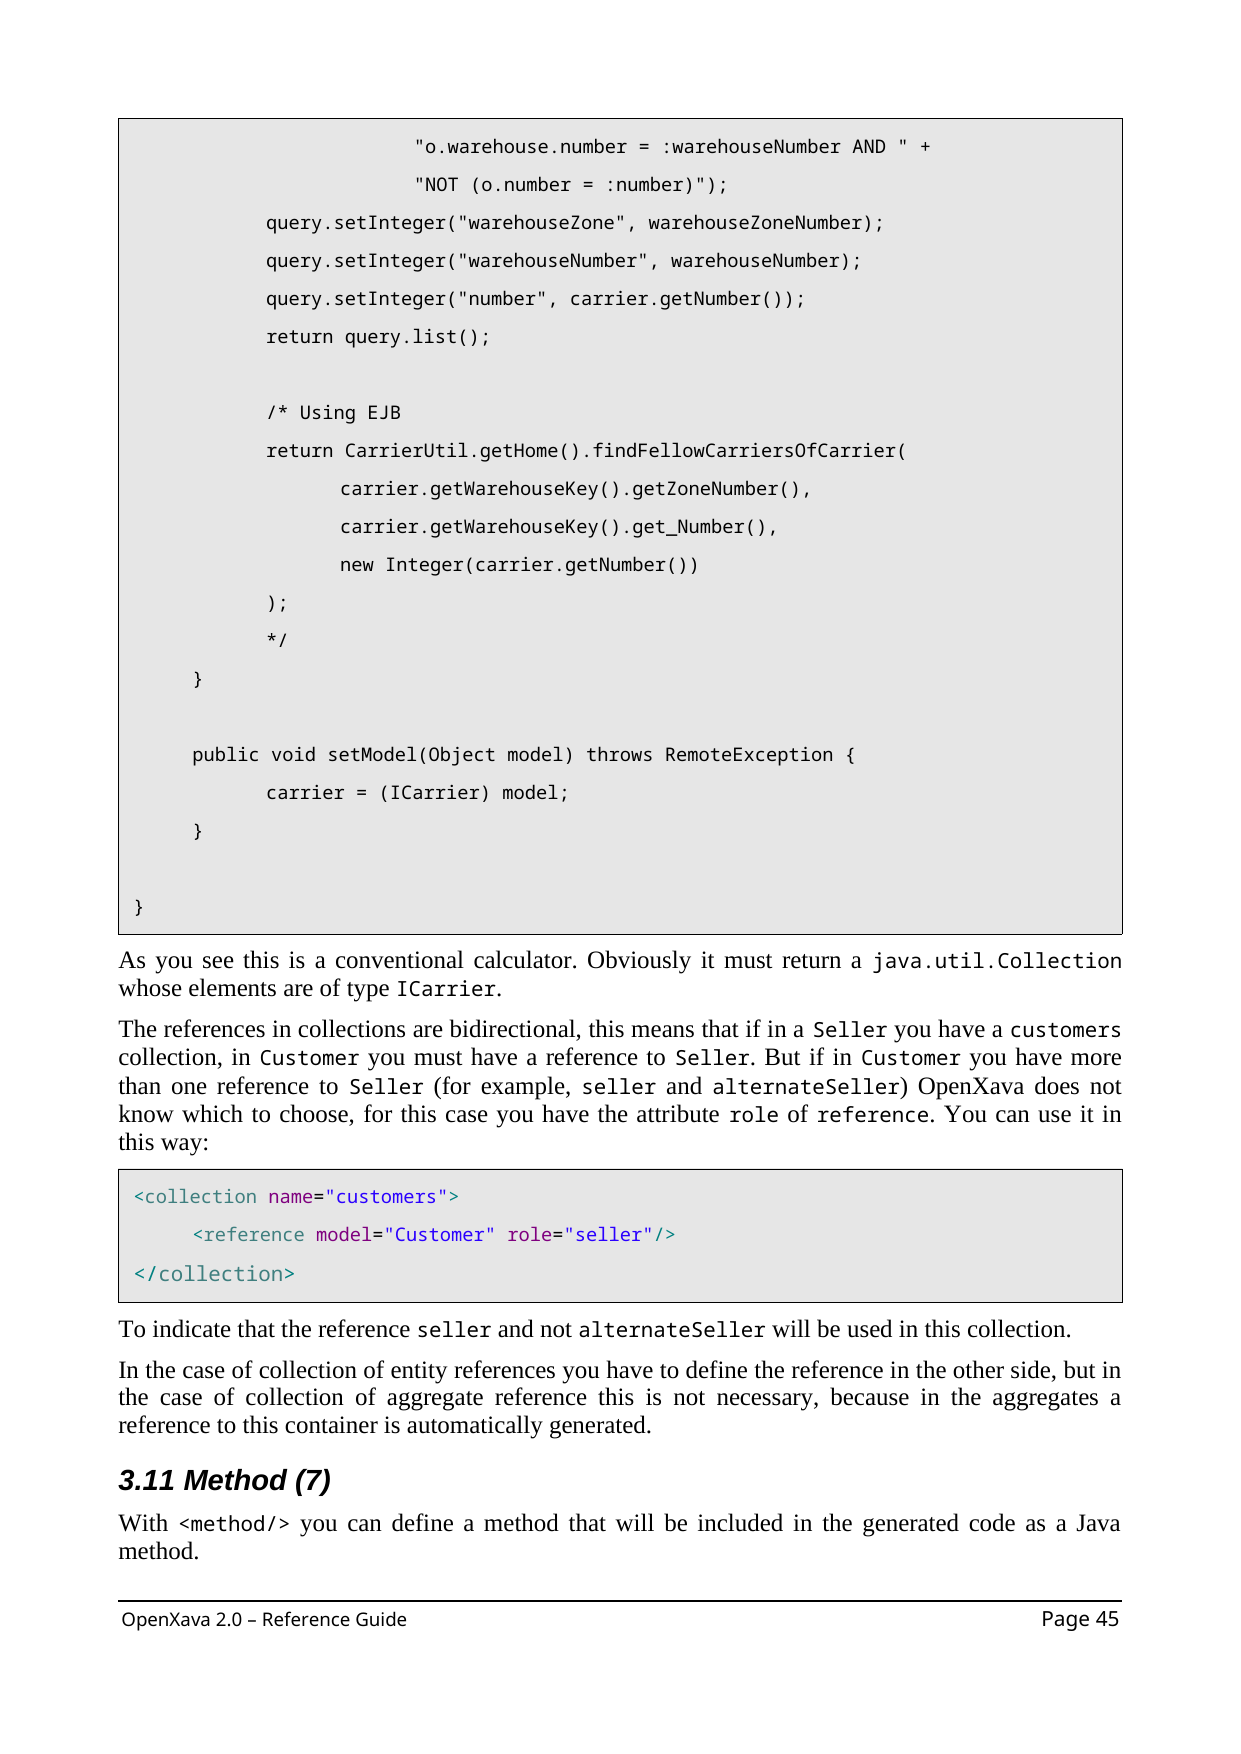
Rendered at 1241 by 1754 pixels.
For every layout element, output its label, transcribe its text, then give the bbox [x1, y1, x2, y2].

text query.setInteger("warehouseZone", warehouseZoneNumber); [119, 194, 1122, 232]
text return CarrierUtil.getHome().findFellowCarriersOfCarrier( [119, 422, 1122, 460]
text </collection> [119, 1244, 1122, 1302]
text new Integer(carrier.getNumber()) [119, 536, 1122, 574]
text } [119, 650, 1122, 688]
text <reference model="Customer" role="seller"/> [119, 1206, 1122, 1244]
text carrier.getWarehouseKey().getZoneNumber(), [119, 460, 1122, 498]
text "NOT (o.number = :number)"); [119, 156, 1122, 194]
text } [119, 802, 1122, 841]
text query.setInteger("warehouseNumber", warehouseNumber); [119, 232, 1122, 270]
text } [119, 878, 1122, 934]
subtitle Method (7) [118, 1464, 1122, 1497]
text In the case of collection of entity references you have to define the reference in the other side, but in the case of collection of aggregate reference this is not necessary, because in the aggregates a reference to this container is automatically generated. [118, 1356, 1122, 1439]
text ); [119, 574, 1122, 612]
text As you see this is a conventional calculator. Obviously it must return a java.util.Collection whose elements are of type ICarrier. [118, 946, 1122, 1003]
text carrier = (ICarrier) model; [119, 764, 1122, 802]
text return query.list(); [119, 308, 1122, 346]
text "o.warehouse.number = :warehouseNumber AND " + [119, 119, 1122, 156]
text query.setInteger("number", carrier.getNumber()); [119, 270, 1122, 308]
text carrier.getWarehouseKey().get_Number(), [119, 498, 1122, 536]
text */ [119, 612, 1122, 650]
text public void setModel(Object model) throws RemoteException { [119, 726, 1122, 764]
text The references in collections are bidirectional, this means that if in a Seller you have a customers collection, in Customer you must have a reference to Seller. But if in Customer you have more than one reference to Seller (for example, seller and alternateSeller) OpenXava does not know which to choose, for this case you have the attribute role of reference. You can use it in this way: [118, 1015, 1122, 1156]
text <collection name="customers"> [119, 1170, 1122, 1206]
text To indicate that the reference seller and not alternateSeller will be used in this collection. [118, 1315, 1122, 1343]
text With <method/> you can define a method that will be included in the generated code as a Java method. [118, 1509, 1122, 1565]
text /* Using EJB [119, 384, 1122, 422]
